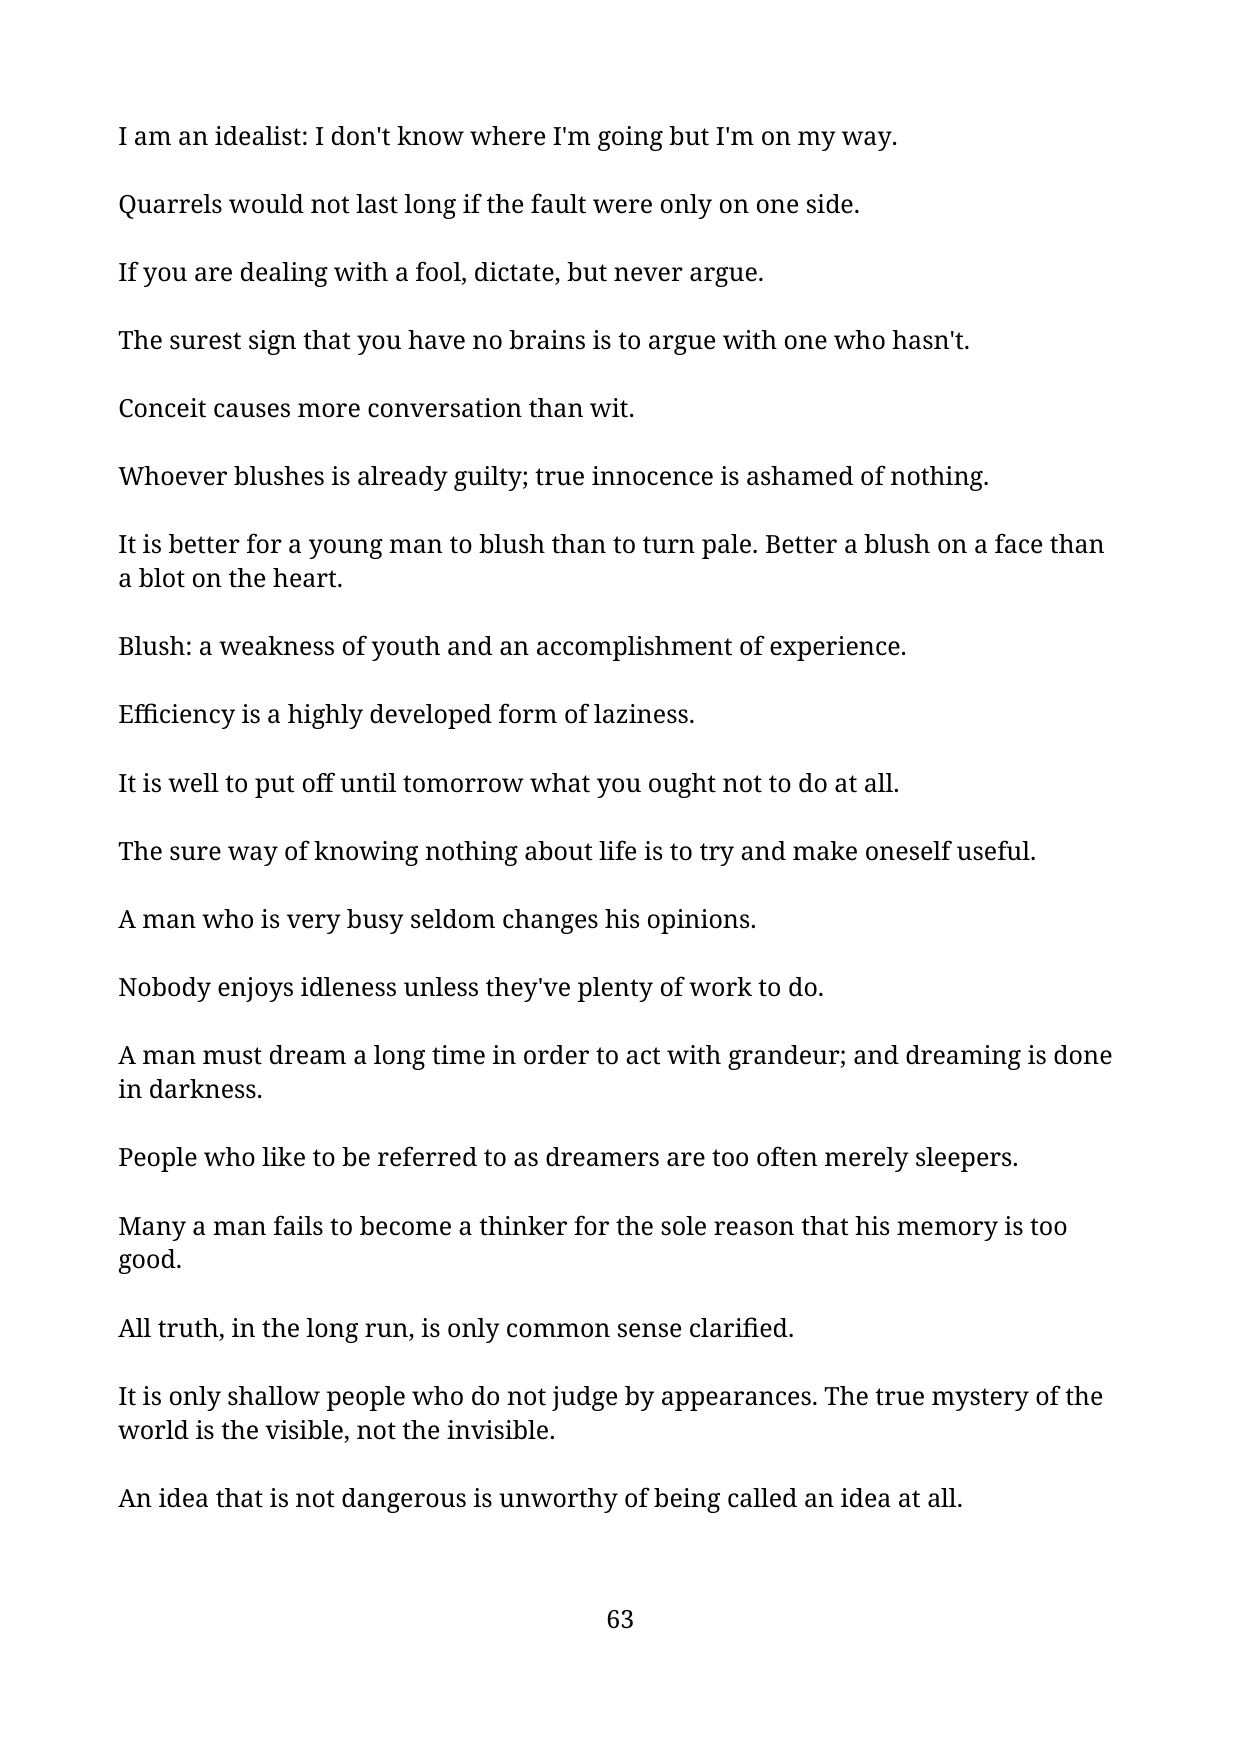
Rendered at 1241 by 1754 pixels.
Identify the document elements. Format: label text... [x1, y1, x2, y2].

text Conceit causes more conversation than wit. [118, 391, 1122, 425]
text It is only shallow people who do not judge by appearances. The true mystery of the world is the visible, not the invisible. [118, 1378, 1122, 1447]
text Efficiency is a highly developed form of laziness. [118, 697, 1122, 731]
text It is well to put off until tomorrow what you ought not to do at all. [118, 765, 1122, 799]
text Blush: a weakness of youth and an accomplishment of experience. [118, 629, 1122, 663]
text A man who is very busy seldom changes his opinions. [118, 902, 1122, 936]
text It is better for a young man to blush than to turn pale. Better a blush on a face than a blot on the heart. [118, 527, 1122, 595]
text Many a man fails to become a thinker for the sole reason that his memory is too good. [118, 1208, 1122, 1276]
text If you are dealing with a fool, dictate, but never argue. [118, 254, 1122, 288]
text I am an idealist: I don't know where I'm going but I'm on my way. [118, 118, 1122, 152]
text A man must dream a long time in order to act with grandeur; and dreaming is done in darkness. [118, 1038, 1122, 1106]
text The sure way of knowing nothing about life is to try and make oneself useful. [118, 833, 1122, 867]
text The surest sign that you have no brains is to argue with one who hasn't. [118, 322, 1122, 357]
text People who like to be referred to as dreamers are too often merely sleepers. [118, 1140, 1122, 1174]
text Nobody enjoys idleness unless they've plenty of work to do. [118, 970, 1122, 1004]
text Whoever blushes is already guilty; true innocence is ashamed of nothing. [118, 459, 1122, 493]
text All truth, in the long run, is only common sense clarified. [118, 1310, 1122, 1344]
text Quarrels would not last long if the fault were only on one side. [118, 186, 1122, 220]
text An idea that is not dangerous is unworthy of being called an idea at all. [118, 1481, 1122, 1515]
